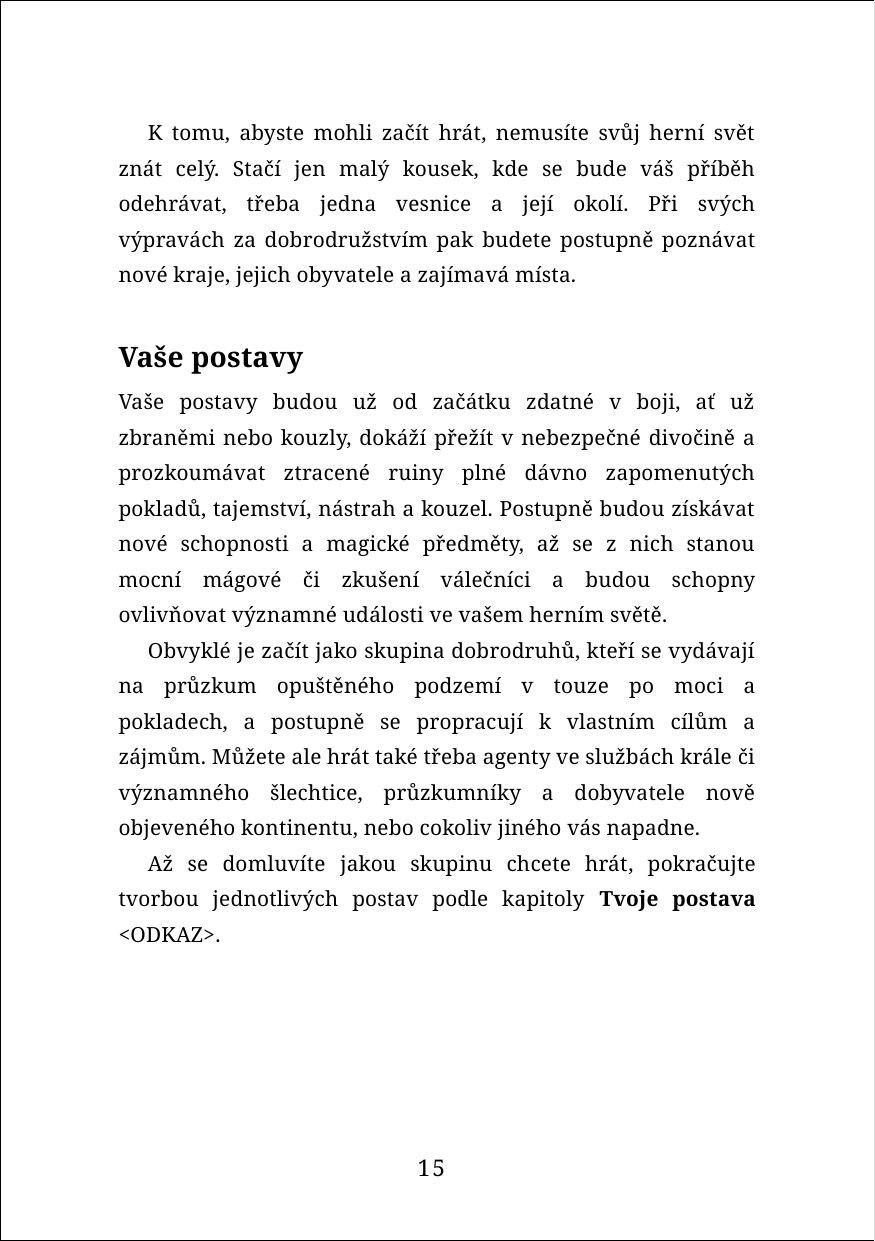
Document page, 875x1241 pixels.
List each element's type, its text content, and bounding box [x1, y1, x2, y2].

subtitle Vaše postavy [118, 337, 756, 376]
text K tomu, abyste mohli začít hrát, nemusíte svůj herní svět znát celý. Stačí jen malý kousek, kde se bude váš příběh odehrávat, třeba jedna vesnice a její okolí. Při svých výpravách za dobrodružstvím pak budete postupně poznávat nové kraje, jejich obyvatele a zajímavá místa. [118, 118, 756, 289]
text Vaše postavy budou už od začátku zdatné v boji, ať už zbraněmi nebo kouzly, dokáží přežít v nebezpečné divočině a prozkoumávat ztracené ruiny plné dávno zapomenutých pokladů, tajemství, nástrah a kouzel. Postupně budou získávat nové schopnosti a magické předměty, až se z nich stanou mocní mágové či zkušení válečníci a budou schopny ovlivňovat významné události ve vašem herním světě. Obvyklé je začít jako skupina dobrodruhů, kteří se vydávají na průzkum opuštěného podzemí v touze po moci a pokladech, a postupně se propracují k vlastním cílům a zájmům. Můžete ale hrát také třeba agenty ve službách krále či významného šlechtice, průzkumníky a dobyvatele nově objeveného kontinentu, nebo cokoliv jiného vás napadne. Až se domluvíte jakou skupinu chcete hrát, pokračujte tvorbou jednotlivých postav podle kapitoly Tvoje postava <ODKAZ>. [118, 387, 756, 948]
